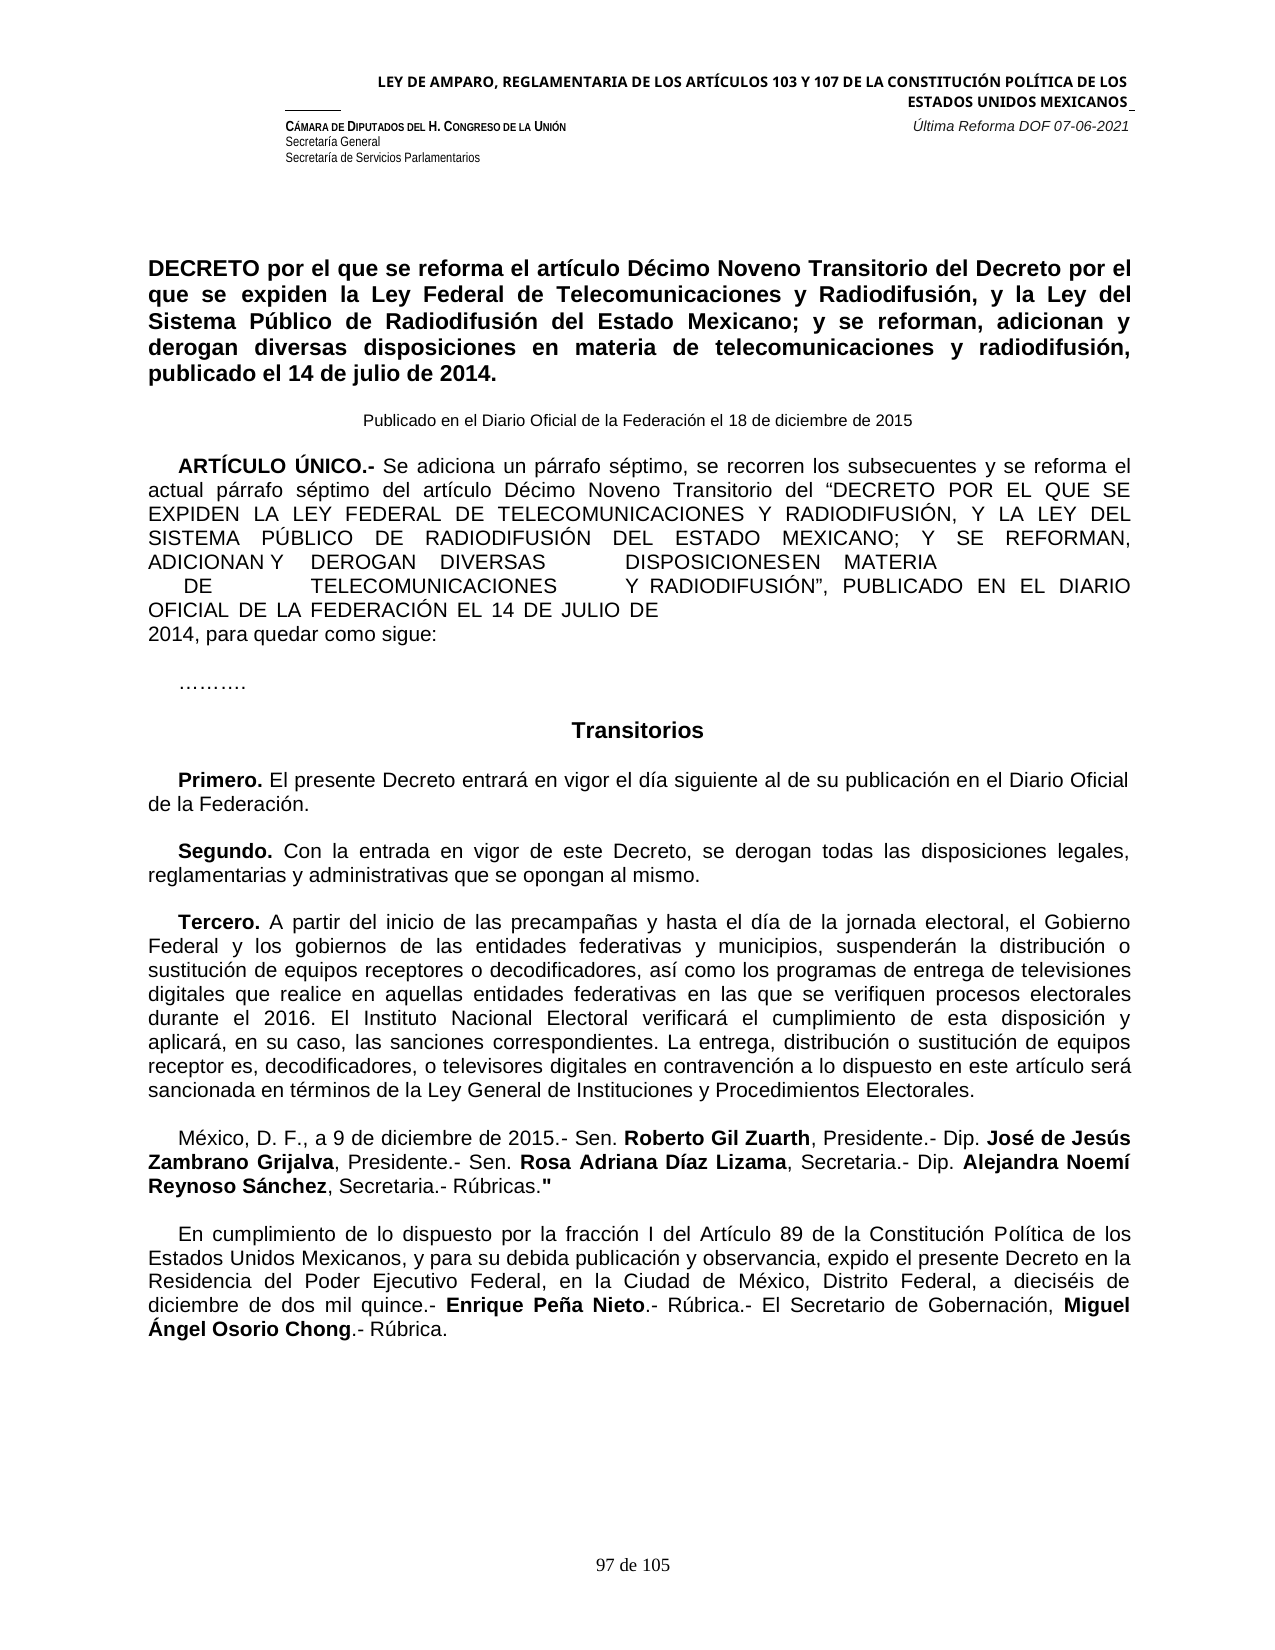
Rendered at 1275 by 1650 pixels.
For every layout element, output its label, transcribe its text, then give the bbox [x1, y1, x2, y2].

text Segundo. Con la entrada en vigor de este Decreto, se derogan todas las disposiciones legales, reglamentarias y administrativas que se opongan al mismo. [148, 839, 1130, 887]
text Primero. El presente Decreto entrará en vigor el día siguiente al de su publicación en el Diario Oficial de la Federación. [148, 767, 1130, 815]
text DECRETO por el que se reforma el artículo Décimo Noveno Transitorio del Decreto por el que se expiden la Ley Federal de Telecomunicaciones y Radiodifusión, y la Ley del Sistema Público de Radiodifusión del Estado Mexicano; y se reforman, adicionan y derogan diversas disposiciones en materia de telecomunicaciones y radiodifusión, publicado el 14 de julio de 2014. [148, 255, 1131, 387]
text 2014, para quedar como sigue: [148, 622, 439, 646]
text Transitorios [567, 717, 708, 743]
text Tercero. A partir del inicio de las precampañas y hasta el día de la jornada electoral, el Gobierno Federal y los gobiernos de las entidades federativas y municipios, suspenderán la distribución o sustitución de equipos receptores o decodificadores, así como los programas de entrega de televisiones digitales que realice en aquellas entidades federativas en las que se verifiquen procesos electorales durante el 2016. El Instituto Nacional Electoral verificará el cumplimiento de esta disposición y aplicará, en su caso, las sanciones correspondientes. La entrega, distribución o sustitución de equipos receptor es, decodificadores, o televisores digitales en contravención a lo dispuesto en este artículo será sancionada en términos de la Ley General de Instituciones y Procedimientos Electorales. [148, 910, 1131, 1102]
text ARTÍCULO ÚNICO.- Se adiciona un párrafo séptimo, se recorren los subsecuentes y se reforma el actual párrafo séptimo del artículo Décimo Noveno Transitorio del “DECRETO POR EL QUE SE EXPIDEN LA LEY FEDERAL DE TELECOMUNICACIONES Y RADIODIFUSIÓN, Y LA LEY DEL SISTEMA PÚBLICO DE RADIODIFUSIÓN DEL ESTADO MEXICANO; Y SE REFORMAN, ADICIONAN Y DEROGAN DIVERSAS DISPOSICIONES EN MATERIA DE TELECOMUNICACIONES Y RADIODIFUSIÓN”, PUBLICADO EN EL DIARIO OFICIAL DE LA FEDERACIÓN EL 14 DE JULIO DE [148, 454, 1131, 622]
text ………. [178, 669, 1148, 693]
text En cumplimiento de lo dispuesto por la fracción I del Artículo 89 de la Constitución Política de los Estados Unidos Mexicanos, y para su debida publicación y observancia, expido el presente Decreto en la Residencia del Poder Ejecutivo Federal, en la Ciudad de México, Distrito Federal, a dieciséis de diciembre de dos mil quince.- Enrique Peña Nieto.- Rúbrica.- El Secretario de Gobernación, Miguel Ángel Osorio Chong.- Rúbrica. [148, 1221, 1131, 1341]
text Publicado en el Diario Oficial de la Federación el 18 de diciembre de 2015 [360, 411, 915, 430]
text México, D. F., a 9 de diciembre de 2015.- Sen. Roberto Gil Zuarth, Presidente.- Dip. José de Jesús Zambrano Grijalva, Presidente.- Sen. Rosa Adriana Díaz Lizama, Secretaria.- Dip. Alejandra Noemí Reynoso Sánchez, Secretaria.- Rúbricas." [148, 1126, 1131, 1197]
